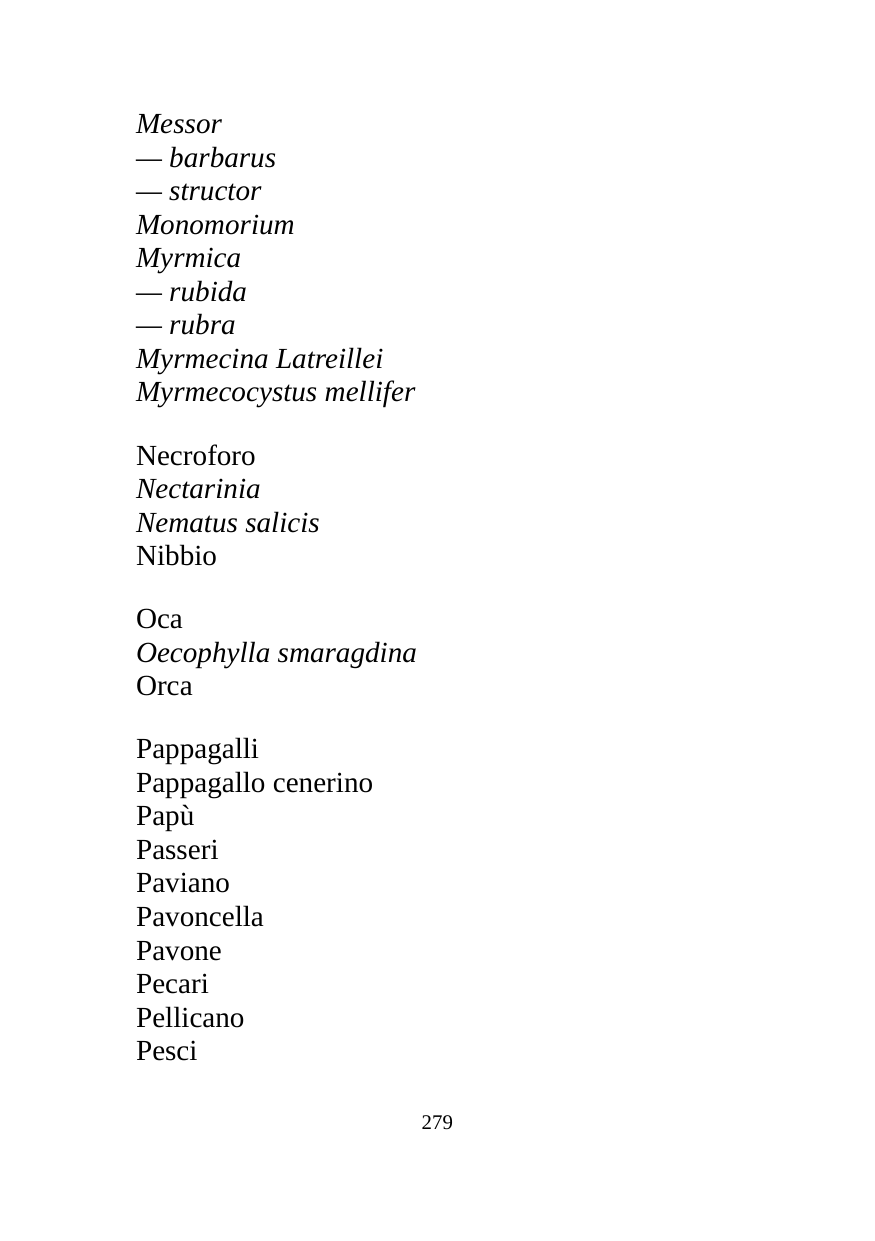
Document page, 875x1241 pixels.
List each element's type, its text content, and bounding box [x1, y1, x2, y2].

text Nectarinia [106, 471, 768, 505]
text Monomorium [106, 207, 768, 240]
text Nibbio [106, 538, 768, 572]
text Pavoncella [106, 899, 768, 933]
text Oecophylla smaragdina [106, 635, 768, 668]
text Orca [106, 668, 768, 702]
text Oca [106, 601, 768, 635]
text Myrmecina Latreillei [106, 341, 768, 374]
text Pappagalli [106, 731, 768, 765]
text — rubida [106, 274, 768, 307]
text Pesci [106, 1033, 768, 1067]
text Passeri [106, 832, 768, 866]
text Necroforo [106, 438, 768, 471]
text Myrmica [106, 240, 768, 274]
text — structor [106, 173, 768, 207]
text Paviano [106, 866, 768, 899]
text Nematus salicis [106, 505, 768, 538]
text Pappagallo cenerino [106, 765, 768, 798]
text Pellicano [106, 1000, 768, 1033]
text Papù [106, 798, 768, 832]
text Myrmecocystus mellifer [106, 374, 768, 408]
text — barbarus [106, 140, 768, 173]
text Messor [106, 106, 768, 140]
text Pecari [106, 966, 768, 1000]
text Pavone [106, 933, 768, 966]
text — rubra [106, 307, 768, 341]
